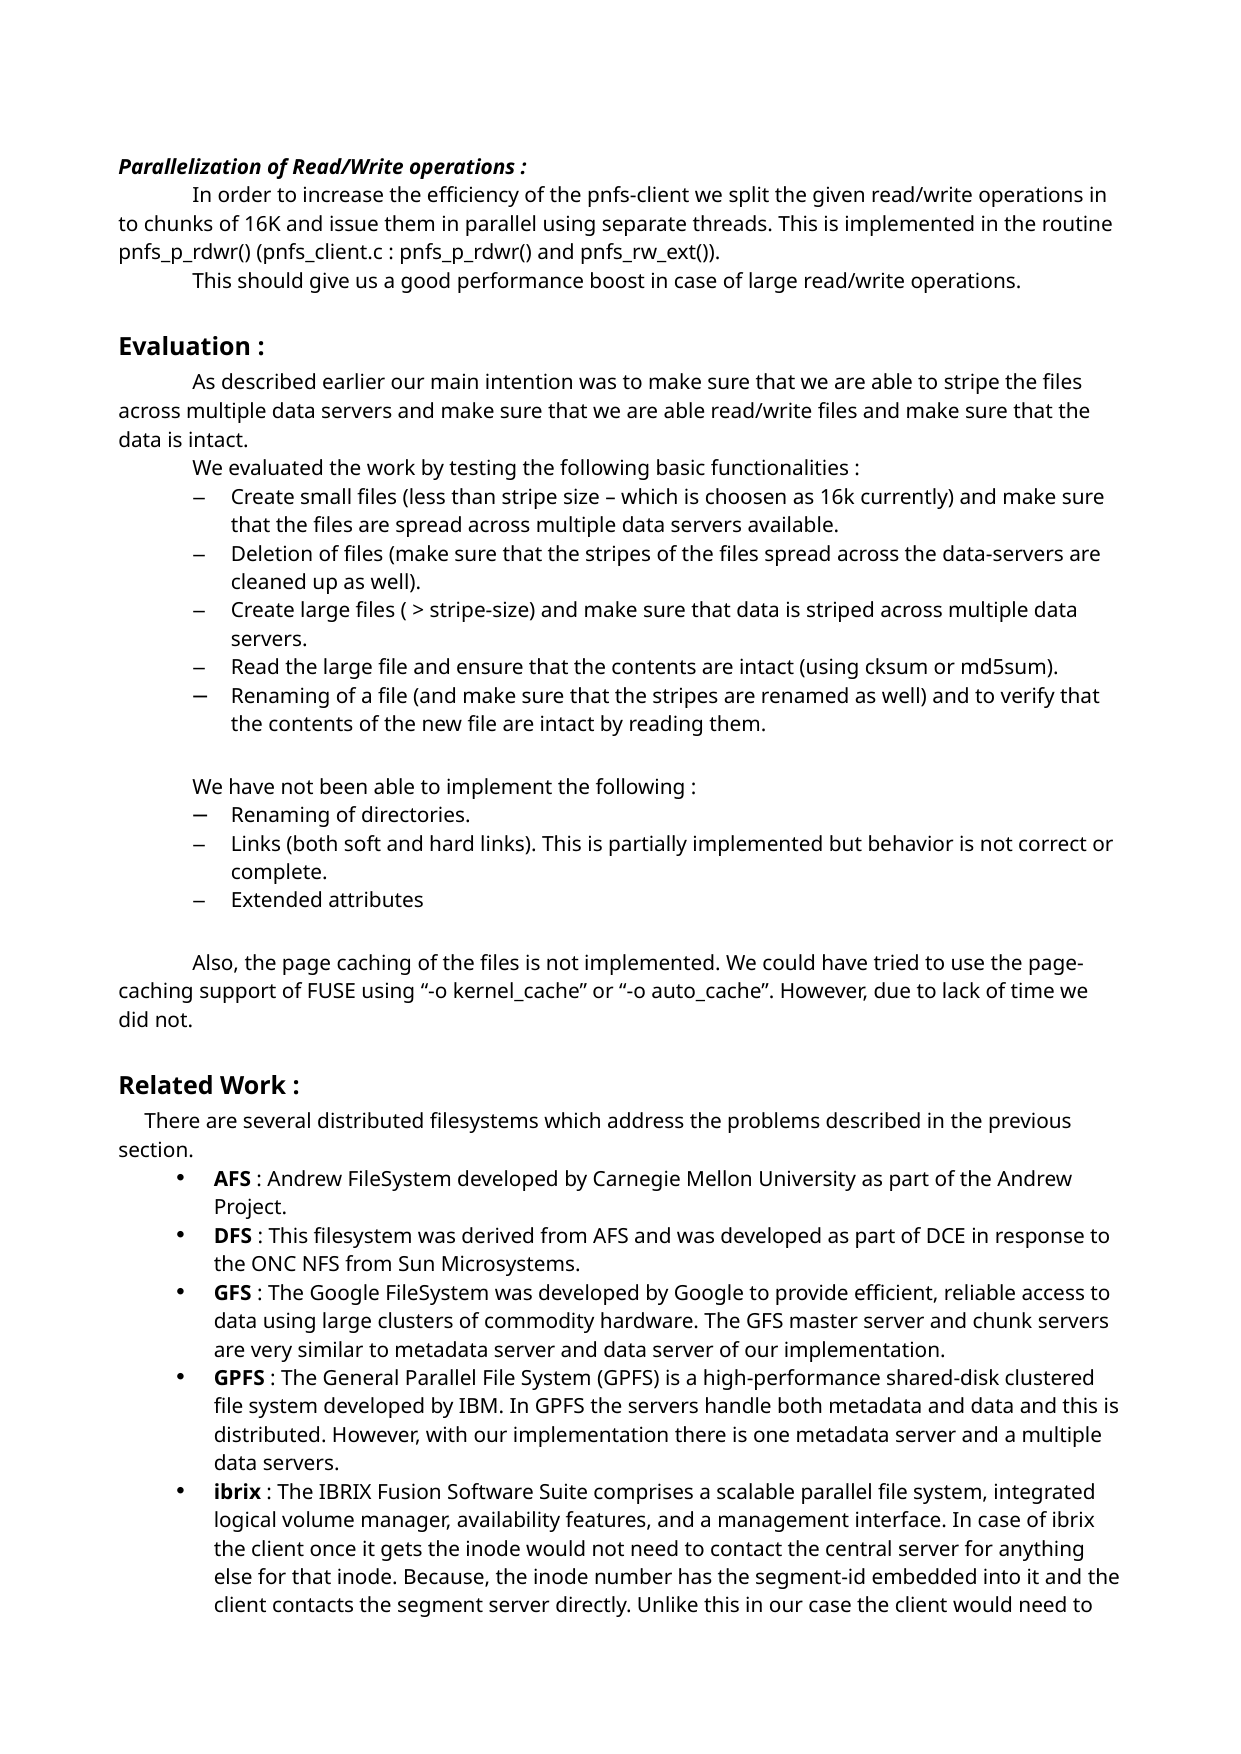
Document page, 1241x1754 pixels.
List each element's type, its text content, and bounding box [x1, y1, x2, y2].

list Extended attributes [193, 886, 1122, 914]
list Read the large file and ensure that the contents are intact (using cksum or md5sum). [193, 652, 1122, 681]
text As described earlier our main intention was to make sure that we are able to stripe the files across multiple data servers and make sure that we are able read/write files and make sure that the data is intact. [118, 362, 1122, 453]
list Create small files (less than stripe size – which is choosen as 16k currently) and make sure that the files are spread across multiple data servers available. [193, 482, 1122, 539]
text There are several distributed filesystems which address the problems described in the previous section. [118, 1102, 1122, 1164]
list Links (both soft and hard links). This is partially implemented but behavior is not correct or complete. [193, 829, 1122, 886]
list Renaming of directories. [193, 800, 1122, 829]
list AFS : Andrew FileSystem developed by Carnegie Mellon University as part of the Andrew Project. [176, 1164, 1122, 1221]
text In order to increase the efficiency of the pnfs-client we split the given read/write operations in to chunks of 16K and issue them in parallel using separate threads. This is implemented in the routine pnfs_p_rdwr() (pnfs_client.c : pnfs_p_rdwr() and pnfs_rw_ext()). This should give us a good performance boost in case of large read/write operations. [118, 181, 1122, 294]
text We evaluated the work by testing the following basic functionalities : [118, 453, 1122, 482]
list Deletion of files (make sure that the stripes of the files spread across the data-servers are cleaned up as well). [193, 539, 1122, 596]
text Also, the page caching of the files is not implemented. We could have tried to use the page-caching support of FUSE using “-o kernel_cache” or “-o auto_cache”. However, due to lack of time we did not. [118, 948, 1122, 1033]
list Renaming of a file (and make sure that the stripes are renamed as well) and to verify that the contents of the new file are intact by reading them. [193, 681, 1122, 738]
list Create large files ( > stripe-size) and make sure that data is striped across multiple data servers. [193, 596, 1122, 652]
text Related Work : [118, 1067, 1122, 1102]
text Parallelization of Read/Write operations : [118, 152, 1122, 181]
text Evaluation : [118, 328, 1122, 362]
list DFS : This filesystem was derived from AFS and was developed as part of DCE in response to the ONC NFS from Sun Microsystems. [176, 1221, 1122, 1278]
list ibrix : The IBRIX Fusion Software Suite comprises a scalable parallel file system, integrated logical volume manager, availability features, and a management interface. In case of ibrix the client once it gets the inode would not need to contact the central server for anything else for that inode. Because, the inode number has the segment-id embedded into it and the client contacts the segment server directly. Unlike this in our case the client would need to [176, 1477, 1122, 1619]
text We have not been able to implement the following : [118, 772, 1122, 800]
list GFS : The Google FileSystem was developed by Google to provide efficient, reliable access to data using large clusters of commodity hardware. The GFS master server and chunk servers are very similar to metadata server and data server of our implementation. [176, 1278, 1122, 1363]
list GPFS : The General Parallel File System (GPFS) is a high-performance shared-disk clustered file system developed by IBM. In GPFS the servers handle both metadata and data and this is distributed. However, with our implementation there is one metadata server and a multiple data servers. [176, 1363, 1122, 1477]
